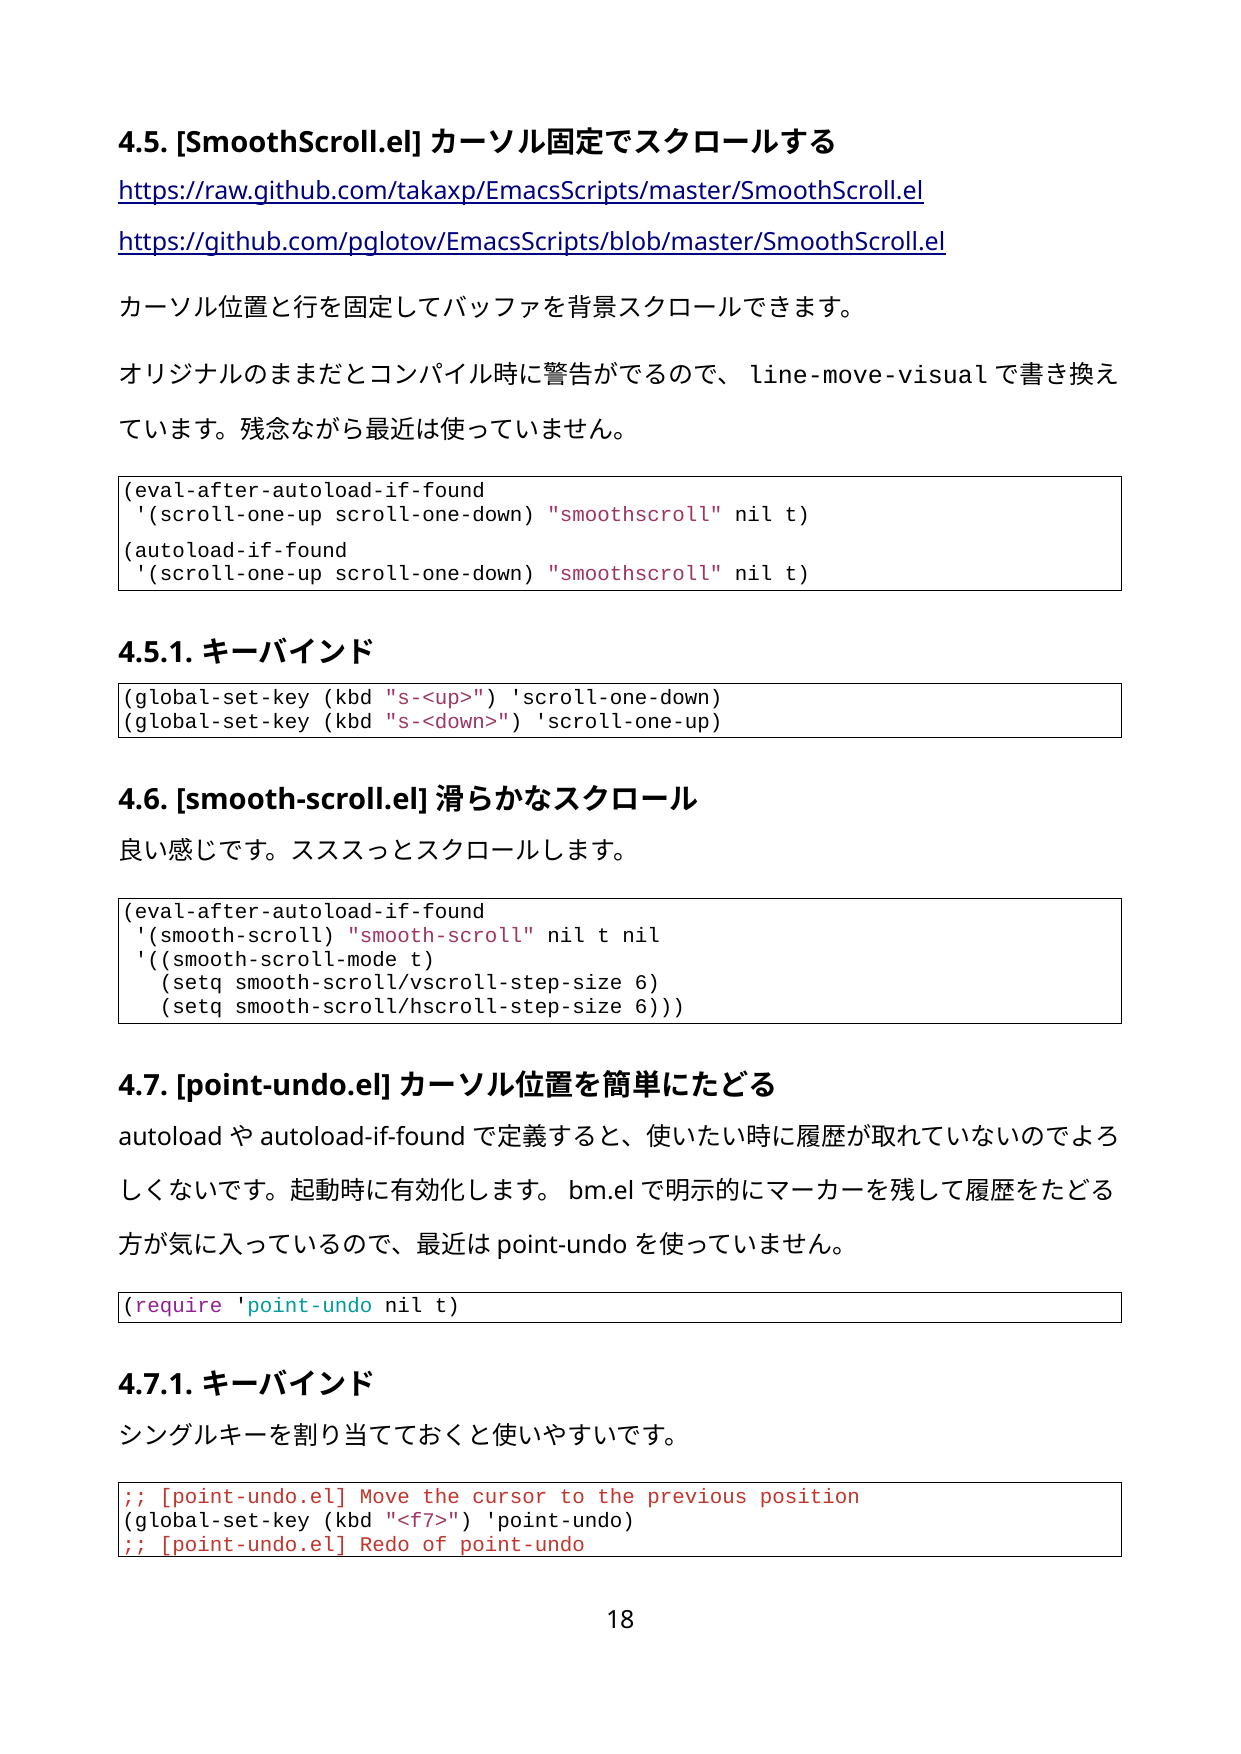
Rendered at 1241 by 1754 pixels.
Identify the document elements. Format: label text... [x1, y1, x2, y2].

subtitle [point-undo.el] カーソル位置を簡単にたどる [118, 1061, 1122, 1103]
text (global-set-key (kbd "s-<up>") 'scroll-one-down) [119, 684, 1121, 707]
text (setq smooth-scroll/vscroll-step-size 6) [119, 968, 1121, 992]
text (autoload-if-found [119, 536, 1121, 559]
text ;; [point-undo.el] Redo of point-undo [119, 1529, 1121, 1556]
text (require 'point-undo nil t) [119, 1293, 1121, 1322]
text ;; [point-undo.el] Move the cursor to the previous position [119, 1483, 1121, 1506]
text '((smooth-scroll-mode t) [119, 945, 1121, 968]
subtitle [smooth-scroll.el] 滑らかなスクロール [118, 776, 1122, 818]
text (global-set-key (kbd "s-<down>") 'scroll-one-up) [119, 707, 1121, 737]
text '(scroll-one-up scroll-one-down) "smoothscroll" nil t) [119, 499, 1121, 527]
text '(scroll-one-up scroll-one-down) "smoothscroll" nil t) [119, 559, 1121, 590]
text (eval-after-autoload-if-found [119, 477, 1121, 499]
text シングルキーを割り当てておくと使いやすいです。 [118, 1415, 1122, 1452]
text (setq smooth-scroll/hscroll-step-size 6))) [119, 992, 1121, 1023]
text 良い感じです。スススっとスクロールします。 [118, 831, 1122, 867]
text https://raw.github.com/takaxp/EmacsScripts/master/SmoothScroll.el https://github.com/pglotov/EmacsScripts/blob/master/SmoothScroll.el [118, 173, 1122, 258]
subtitle [SmoothScroll.el] カーソル固定でスクロールする [118, 118, 1122, 161]
text (global-set-key (kbd "<f7>") 'point-undo) [119, 1506, 1121, 1529]
text カーソル位置と行を固定してバッファを背景スクロールできます。 [118, 288, 1122, 324]
text autoload や autoload-if-found で定義すると、使いたい時に履歴が取れていないのでよろしくないです。起動時に有効化します。 bm.el で明示的にマーカーを残して履歴をたどる方が気に入っているので、最近は point-undo を使っていません。 [118, 1116, 1122, 1261]
subtitle キーバインド [118, 1361, 1122, 1403]
text '(smooth-scroll) "smooth-scroll" nil t nil [119, 921, 1121, 945]
subtitle キーバインド [118, 628, 1122, 671]
text オリジナルのままだとコンパイル時に警告がでるので、 line-move-visual で書き換えています。残念ながら最近は使っていません。 [118, 354, 1122, 445]
text (eval-after-autoload-if-found [119, 899, 1121, 921]
